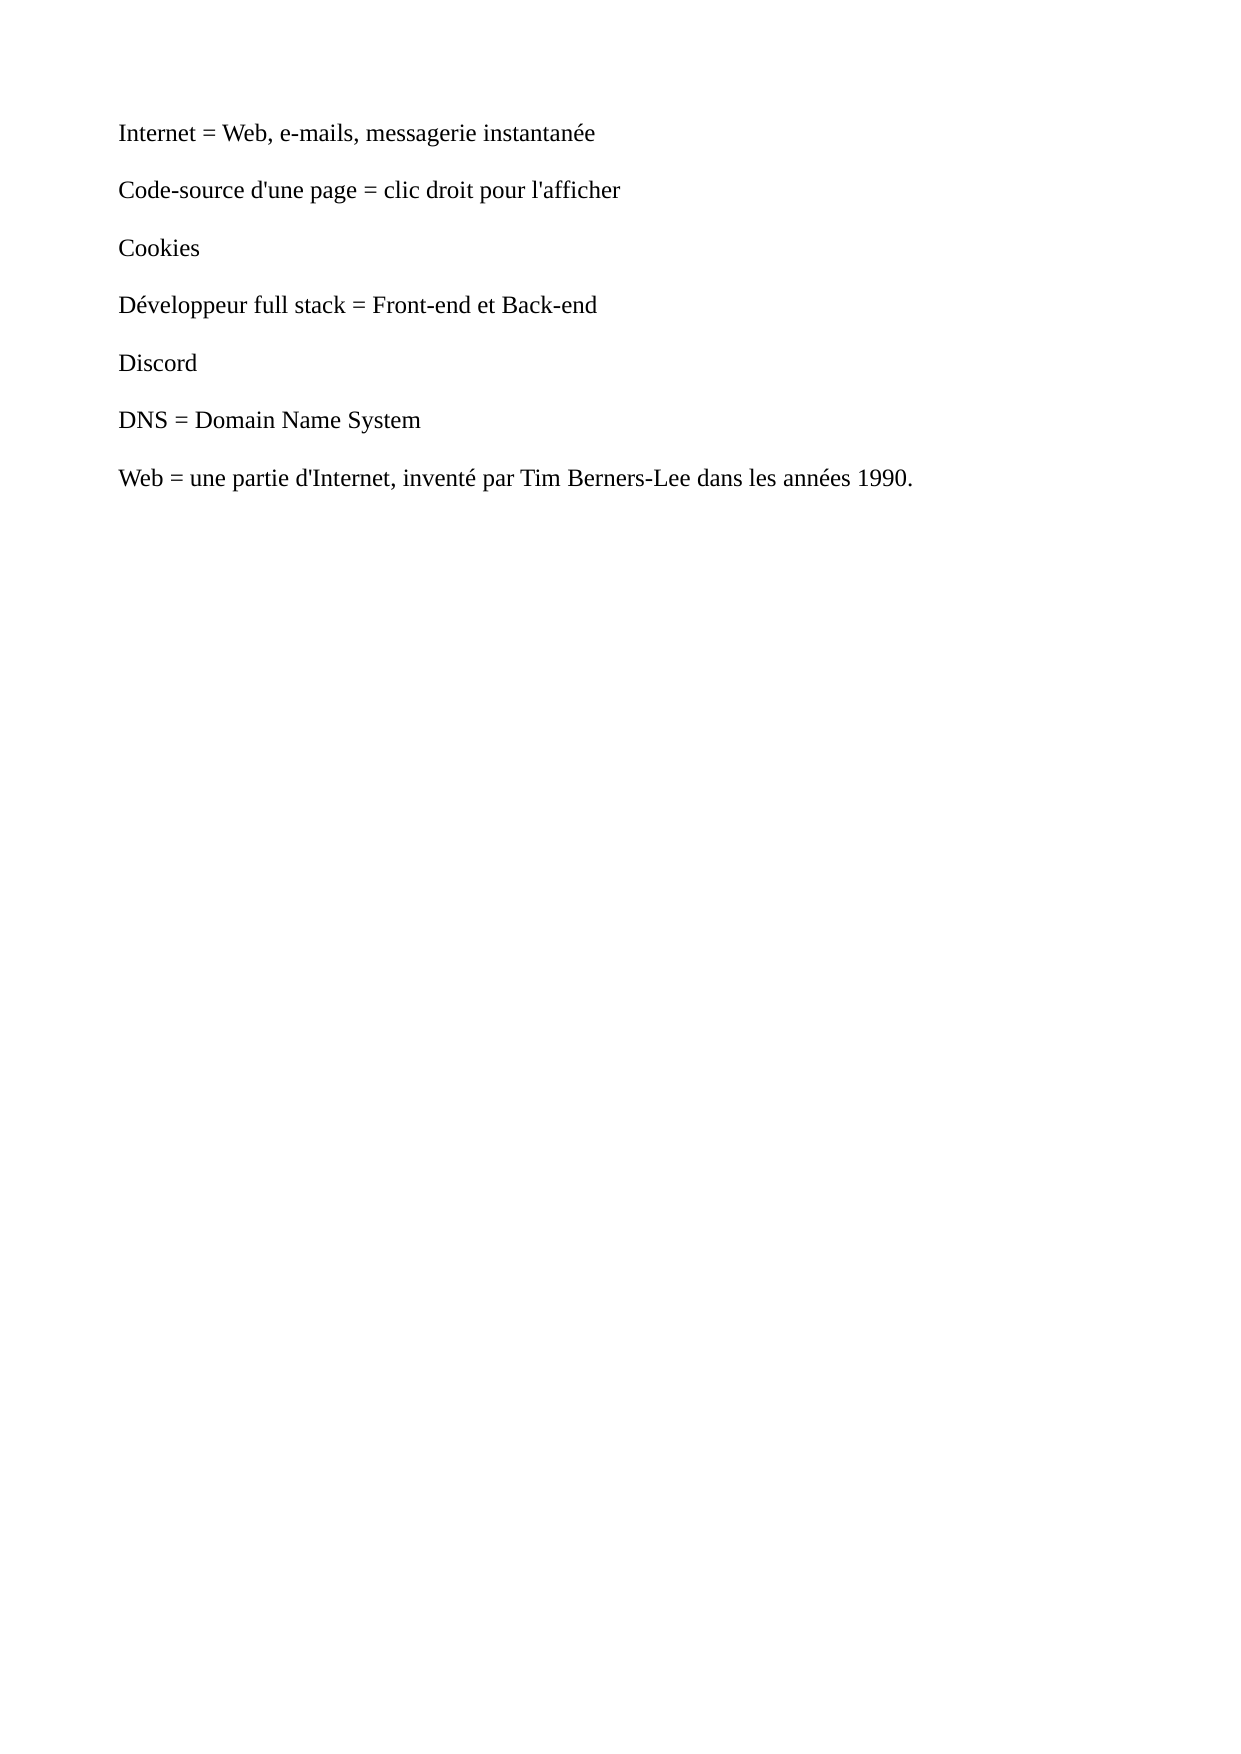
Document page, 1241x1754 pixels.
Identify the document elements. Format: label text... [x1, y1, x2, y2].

text Internet = Web, e-mails, messagerie instantanée [118, 118, 1122, 147]
text Web = une partie d'Internet, inventé par Tim Berners-Lee dans les années 1990. [118, 463, 1122, 492]
text Développeur full stack = Front-end et Back-end [118, 291, 1122, 319]
text Cookies [118, 233, 1122, 262]
text Code-source d'une page = clic droit pour l'afficher [118, 176, 1122, 204]
text Discord [118, 348, 1122, 377]
text DNS = Domain Name System [118, 406, 1122, 434]
